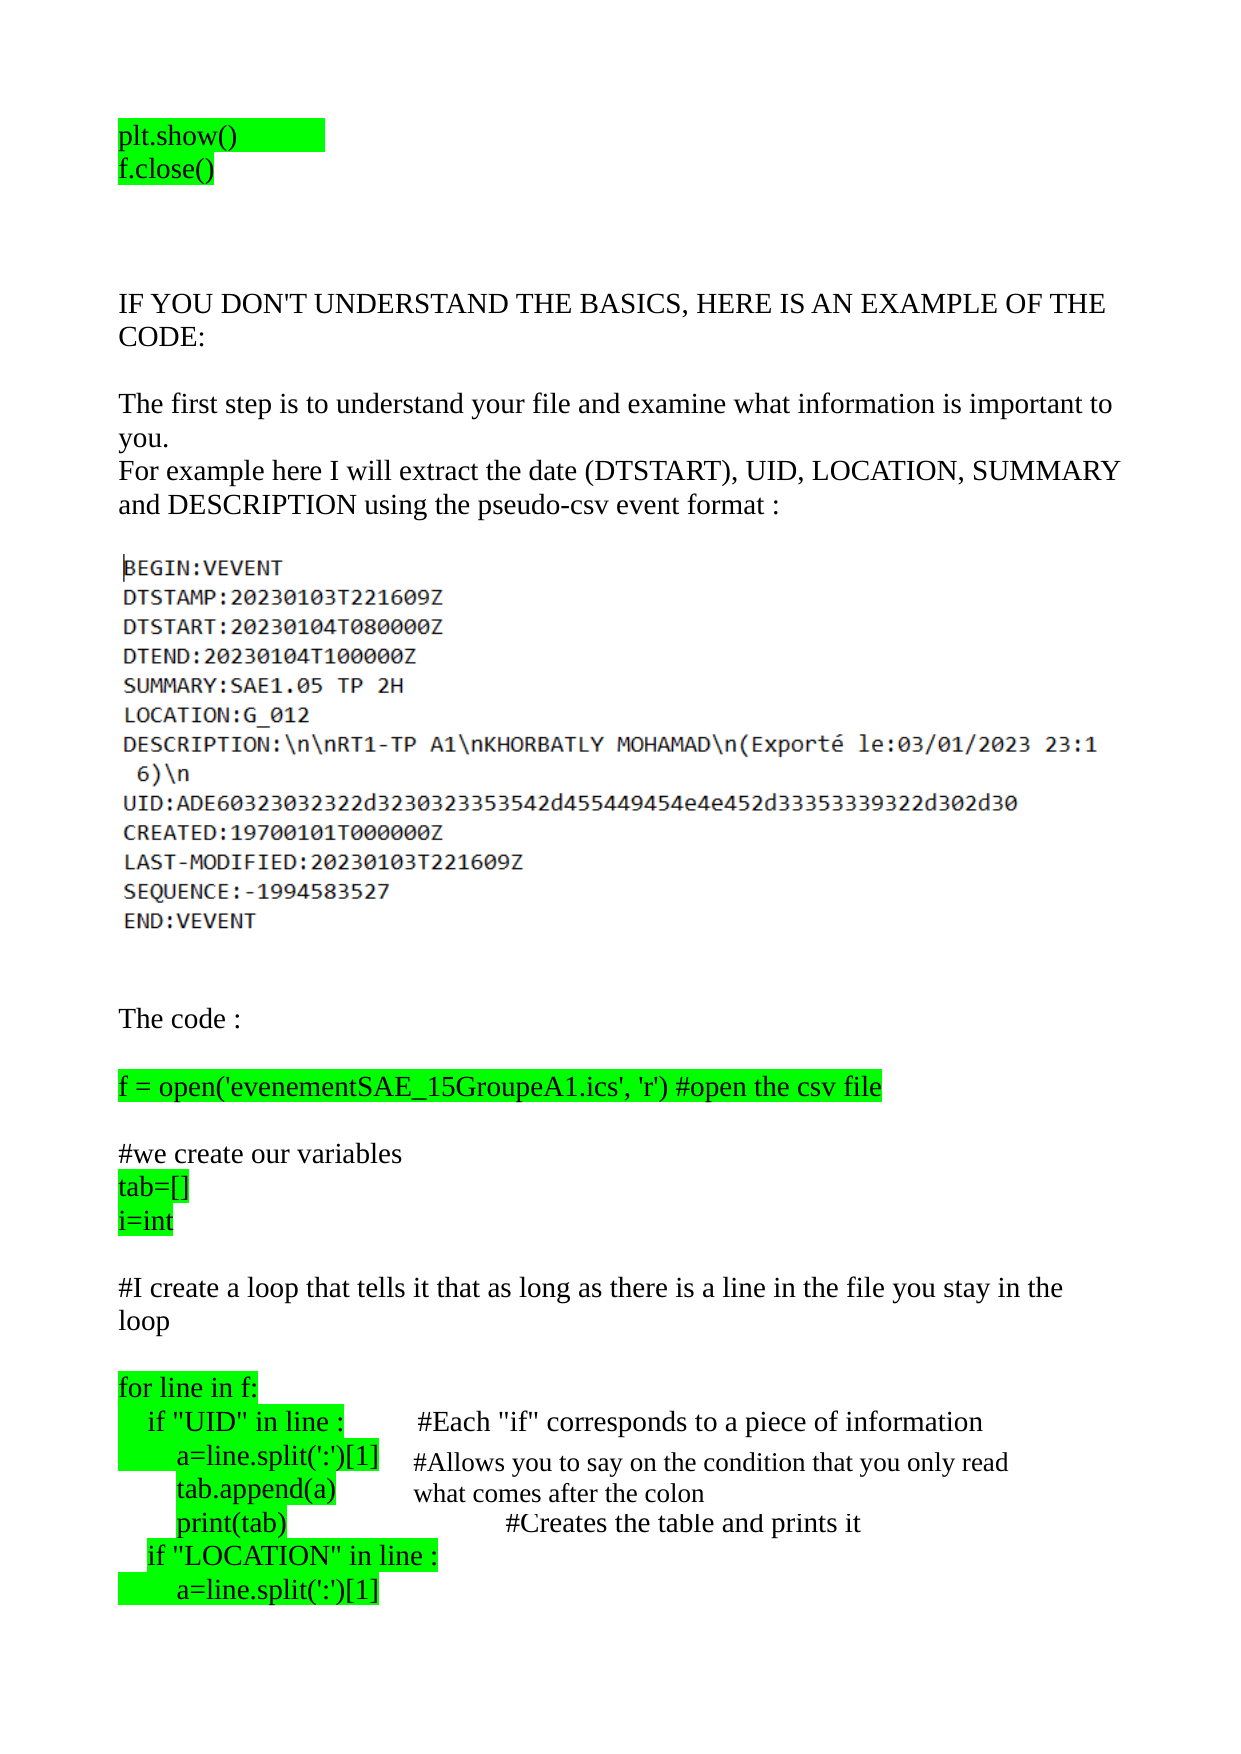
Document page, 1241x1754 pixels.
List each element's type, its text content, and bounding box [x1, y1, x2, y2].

text for line in f: [118, 1371, 1122, 1404]
text #I create a loop that tells it that as long as there is a line in the file you stay in the loop [118, 1270, 1122, 1337]
text a=line.split(':')[1] [118, 1438, 1122, 1514]
text f = open('evenementSAE_15GroupeA1.ics', 'r') #open the csv file [118, 1069, 1122, 1102]
text #we create our variables [118, 1136, 1122, 1169]
text f.close() [118, 152, 1122, 185]
text For example here I will extract the date (DTSTART), UID, LOCATION, SUMMARY and DESCRIPTION using the pseudo-csv event format : [118, 453, 1122, 521]
text if "LOCATION" in line : [118, 1538, 1122, 1572]
text if "UID" in line : #Each "if" corresponds to a piece of information [118, 1404, 1122, 1438]
text i=int [118, 1203, 1122, 1236]
text The code : [118, 1002, 1122, 1035]
text plt.show() [118, 118, 1122, 152]
text tab=[] [118, 1169, 1122, 1203]
text print(tab) #Creates the table and prints it [118, 1505, 1122, 1538]
text tab.append(a) [118, 1471, 398, 1505]
text a=line.split(':')[1] [118, 1572, 1122, 1605]
text #Allows you to say on the condition that you only read what comes after the colon [413, 1446, 1026, 1506]
text The first step is to understand your file and examine what information is important to you. [118, 386, 1122, 453]
text [1041, 1471, 1122, 1505]
text IF YOU DON'T UNDERSTAND THE BASICS, HERE IS AN EXAMPLE OF THE CODE: [118, 286, 1122, 353]
